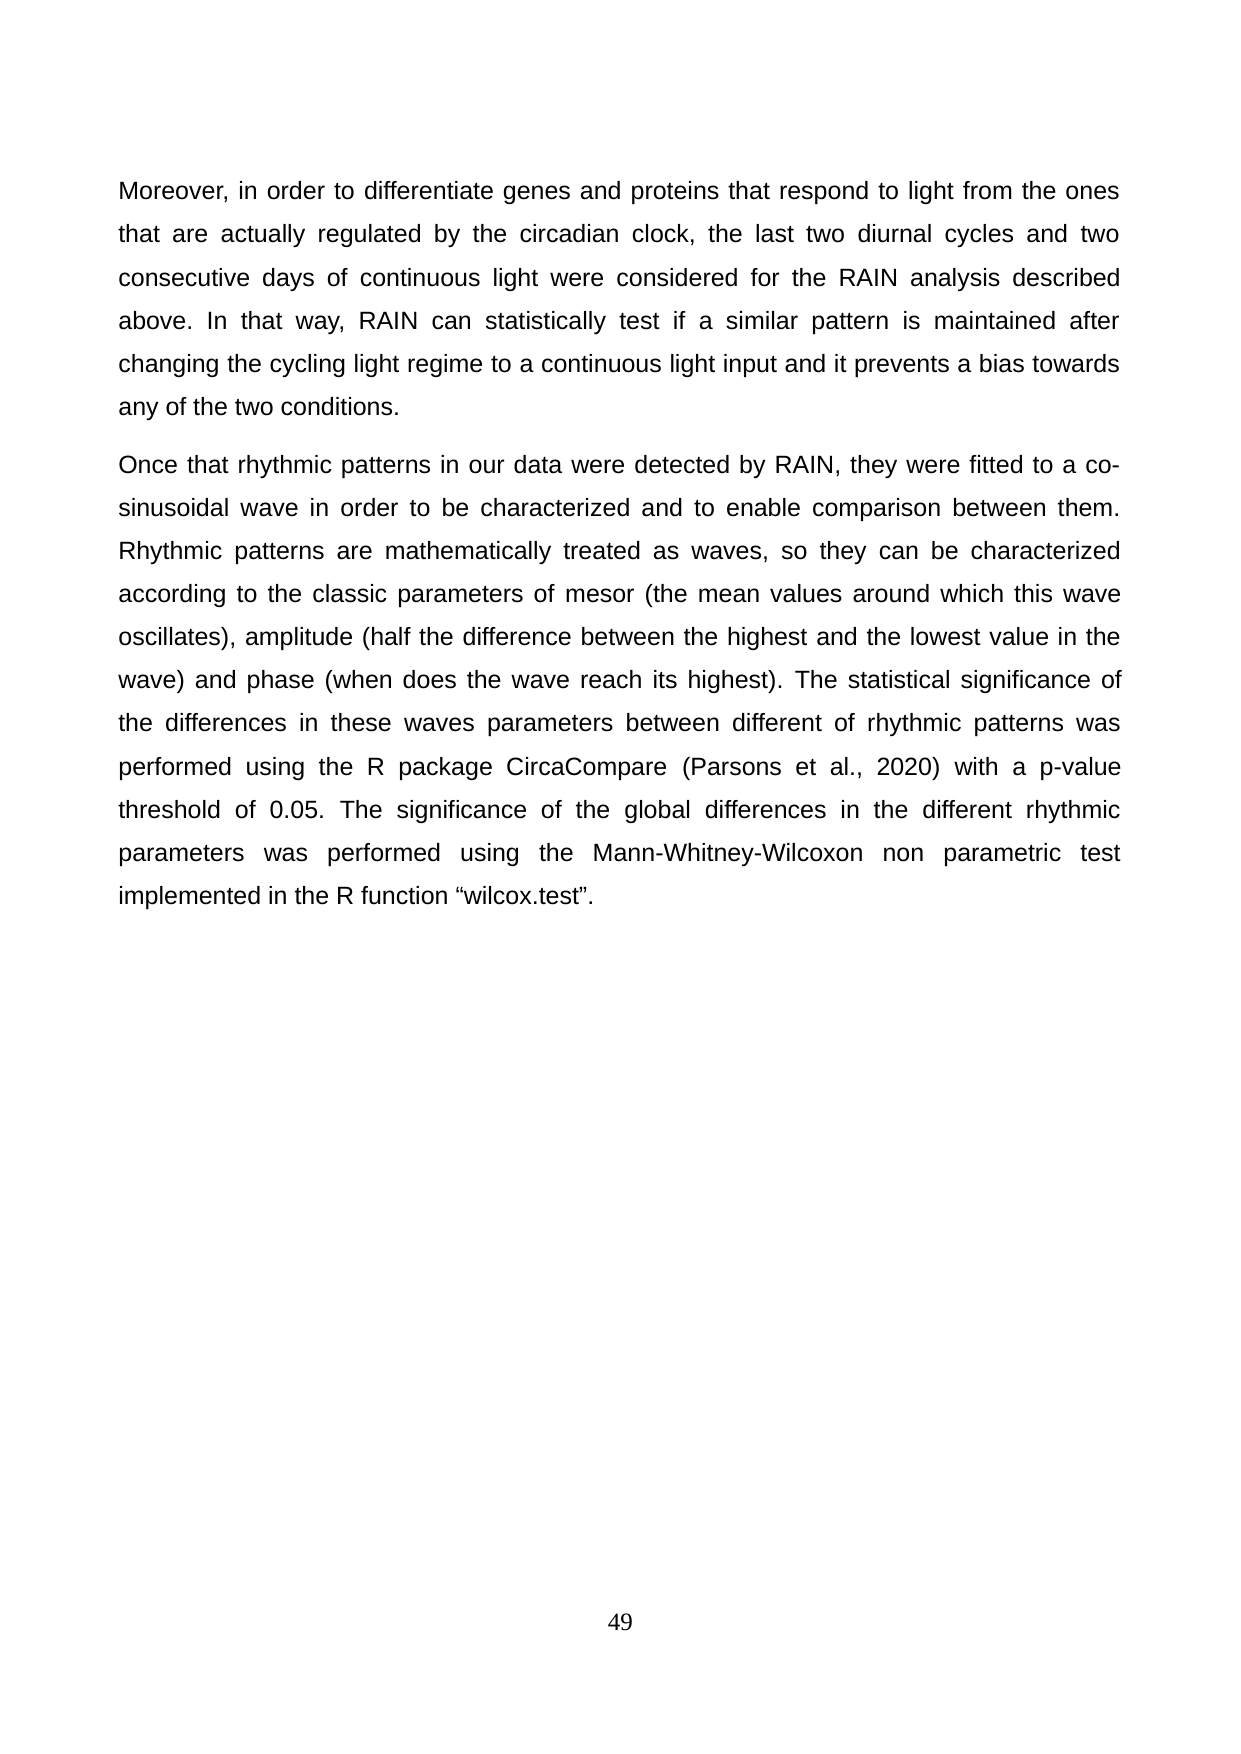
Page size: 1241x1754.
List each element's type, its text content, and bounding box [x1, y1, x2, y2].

text Moreover, in order to differentiate genes and proteins that respond to light from the ones that are actually regulated by the circadian clock, the last two diurnal cycles and two consecutive days of continuous light were considered for the RAIN analysis described above. In that way, RAIN can statistically test if a similar pattern is maintained after changing the cycling light regime to a continuous light input and it prevents a bias towards any of the two conditions. [118, 176, 1122, 421]
text Once that rhythmic patterns in our data were detected by RAIN, they were fitted to a co-sinusoidal wave in order to be characterized and to enable comparison between them. Rhythmic patterns are mathematically treated as waves, so they can be characterized according to the classic parameters of mesor (the mean values around which this wave oscillates), amplitude (half the difference between the highest and the lowest value in the wave) and phase (when does the wave reach its highest). The statistical significance of the differences in these waves parameters between different of rhythmic patterns was performed using the R package CircaCompare (Parsons et al., 2020)⁠ with a p-value threshold of 0.05. The significance of the global differences in the different rhythmic parameters was performed using the Mann-Whitney-Wilcoxon non parametric test implemented in the R function “wilcox.test”. [118, 450, 1122, 910]
